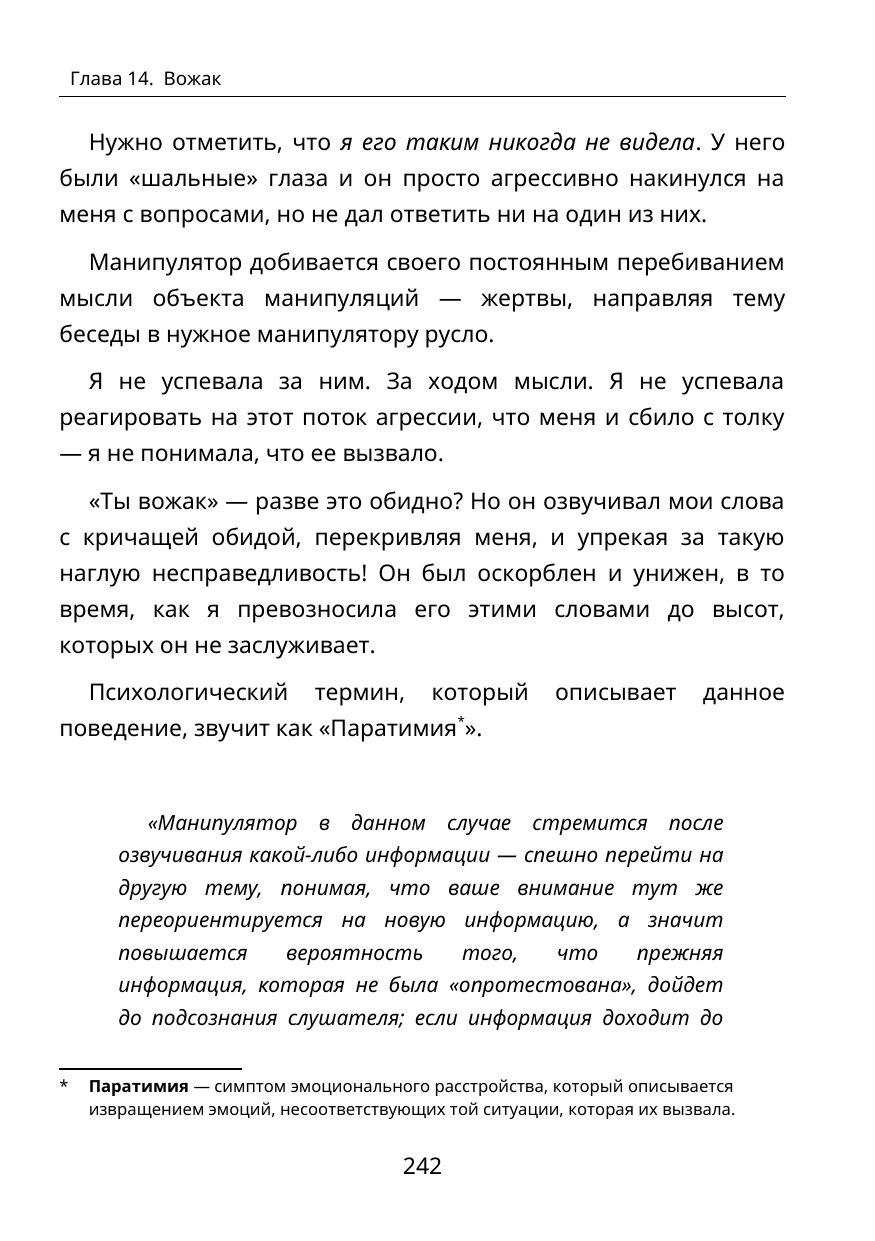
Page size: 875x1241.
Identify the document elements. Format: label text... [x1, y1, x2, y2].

text «Манипулятор в данном случае стремится после озвучивания какой-либо информации — спешно перейти на другую тему, понимая, что ваше внимание тут же переориентируется на новую информацию, а значит повышается вероятность того, что прежняя информация, которая не была «опротестована», дойдет до подсознания слушателя; если информация доходит до [118, 808, 726, 1032]
text Паратимия — симптом эмоционального расстройства, который описывается извращением эмоций, несоответствующих той ситуации, которая их вызвала. [59, 1075, 786, 1120]
text Я не успевала за ним. За ходом мысли. Я не успевала реагировать на этот поток агрессии, что меня и сбило с толку — я не понимала, что ее вызвало. [59, 365, 786, 468]
text «Ты вожак» — разве это обидно? Но он озвучивал мои слова с кричащей обидой, перекривляя меня, и упрекая за такую наглую несправедливость! Он был оскорблен и унижен, в то время, как я превозносила его этими словами до высот, которых он не заслуживает. [59, 485, 786, 660]
text Манипулятор добивается своего постоянным перебиванием мысли объекта манипуляций — жертвы, направляя тему беседы в нужное манипулятору русло. [59, 246, 786, 349]
text Психологический термин, который описывает данное поведение, звучит как «Паратимия». [59, 676, 786, 743]
text Нужно отметить, что я его таким никогда не видела. У него были «шальные» глаза и он просто агрессивно накинулся на меня с вопросами, но не дал ответить ни на один из них. [59, 126, 786, 229]
